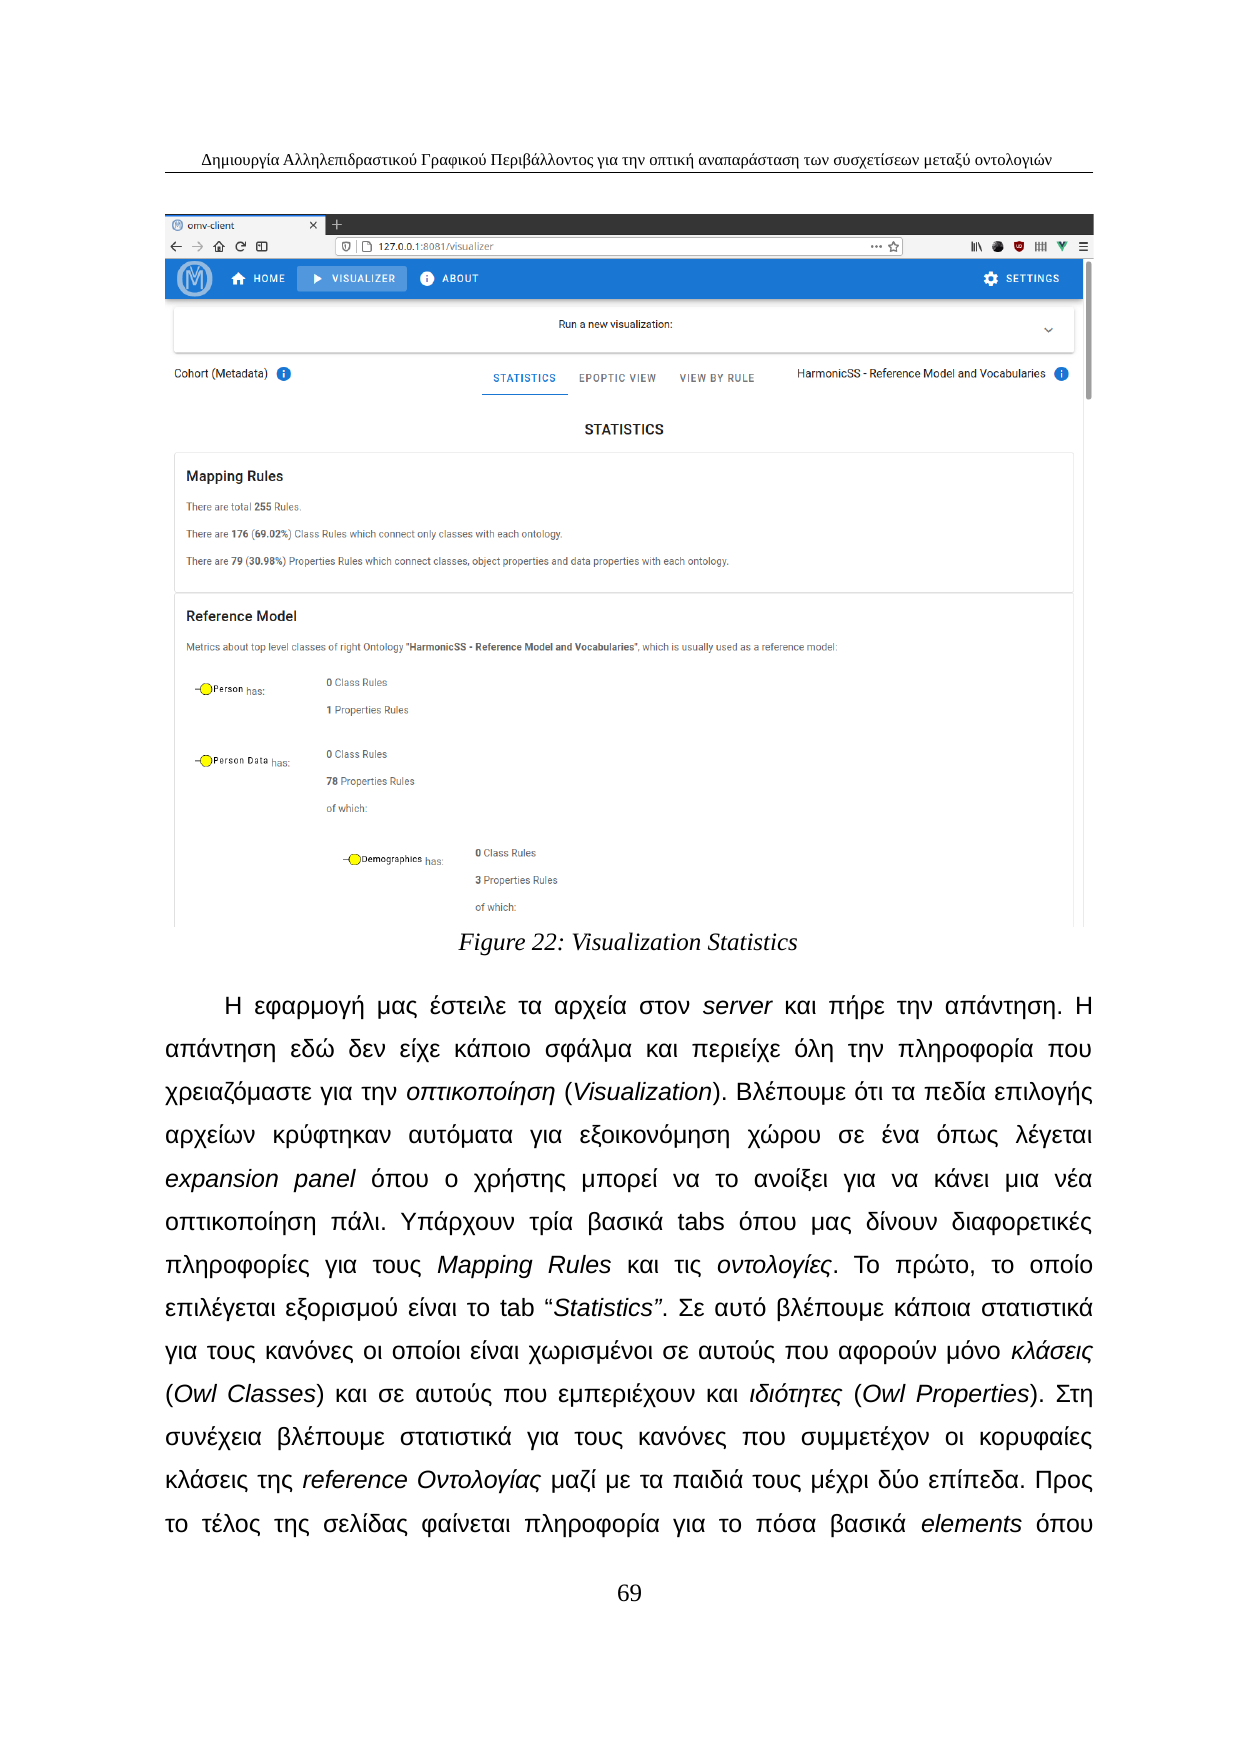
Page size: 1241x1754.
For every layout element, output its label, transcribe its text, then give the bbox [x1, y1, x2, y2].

text Η εφαρμογή μας έστειλε τα αρχεία στον server και πήρε την απάντηση. Η απάντηση εδώ δεν είχε κάποιο σφάλμα και περιείχε όλη την πληροφορία που χρειαζόμαστε για την οπτικοποίηση (Visualization). Βλέπουμε ότι τα πεδία επιλογής αρχείων κρύφτηκαν αυτόματα για εξοικονόμηση χώρου σε ένα όπως λέγεται expansion panel όπου ο χρήστης μπορεί να το ανοίξει για να κάνει μια νέα οπτικοποίηση πάλι. Υπάρχουν τρία βασικά tabs όπου μας δίνουν διαφορετικές πληροφορίες για τους Mapping Rules και τις οντολογίες. Το πρώτο, το οποίο επιλέγεται εξορισμού είναι το tab “Statistics”. Σε αυτό βλέπουμε κάποια στατιστικά για τους κανόνες οι οποίοι είναι χωρισμένοι σε αυτούς που αφορούν μόνο κλάσεις (Owl Classes) και σε αυτούς που εμπεριέχουν και ιδιότητες (Owl Properties). Στη συνέχεια βλέπουμε στατιστικά για τους κανόνες που συμμετέχον οι κορυφαίες κλάσεις της reference Οντολογίας μαζί με τα παιδιά τους μέχρι δύο επίπεδα. Προς το τέλος της σελίδας φαίνεται πληροφορία για το πόσα βασικά elements όπου [165, 991, 1093, 1537]
picture [165, 214, 1094, 927]
text Figure 22: Visualization Statistics [165, 927, 1093, 956]
